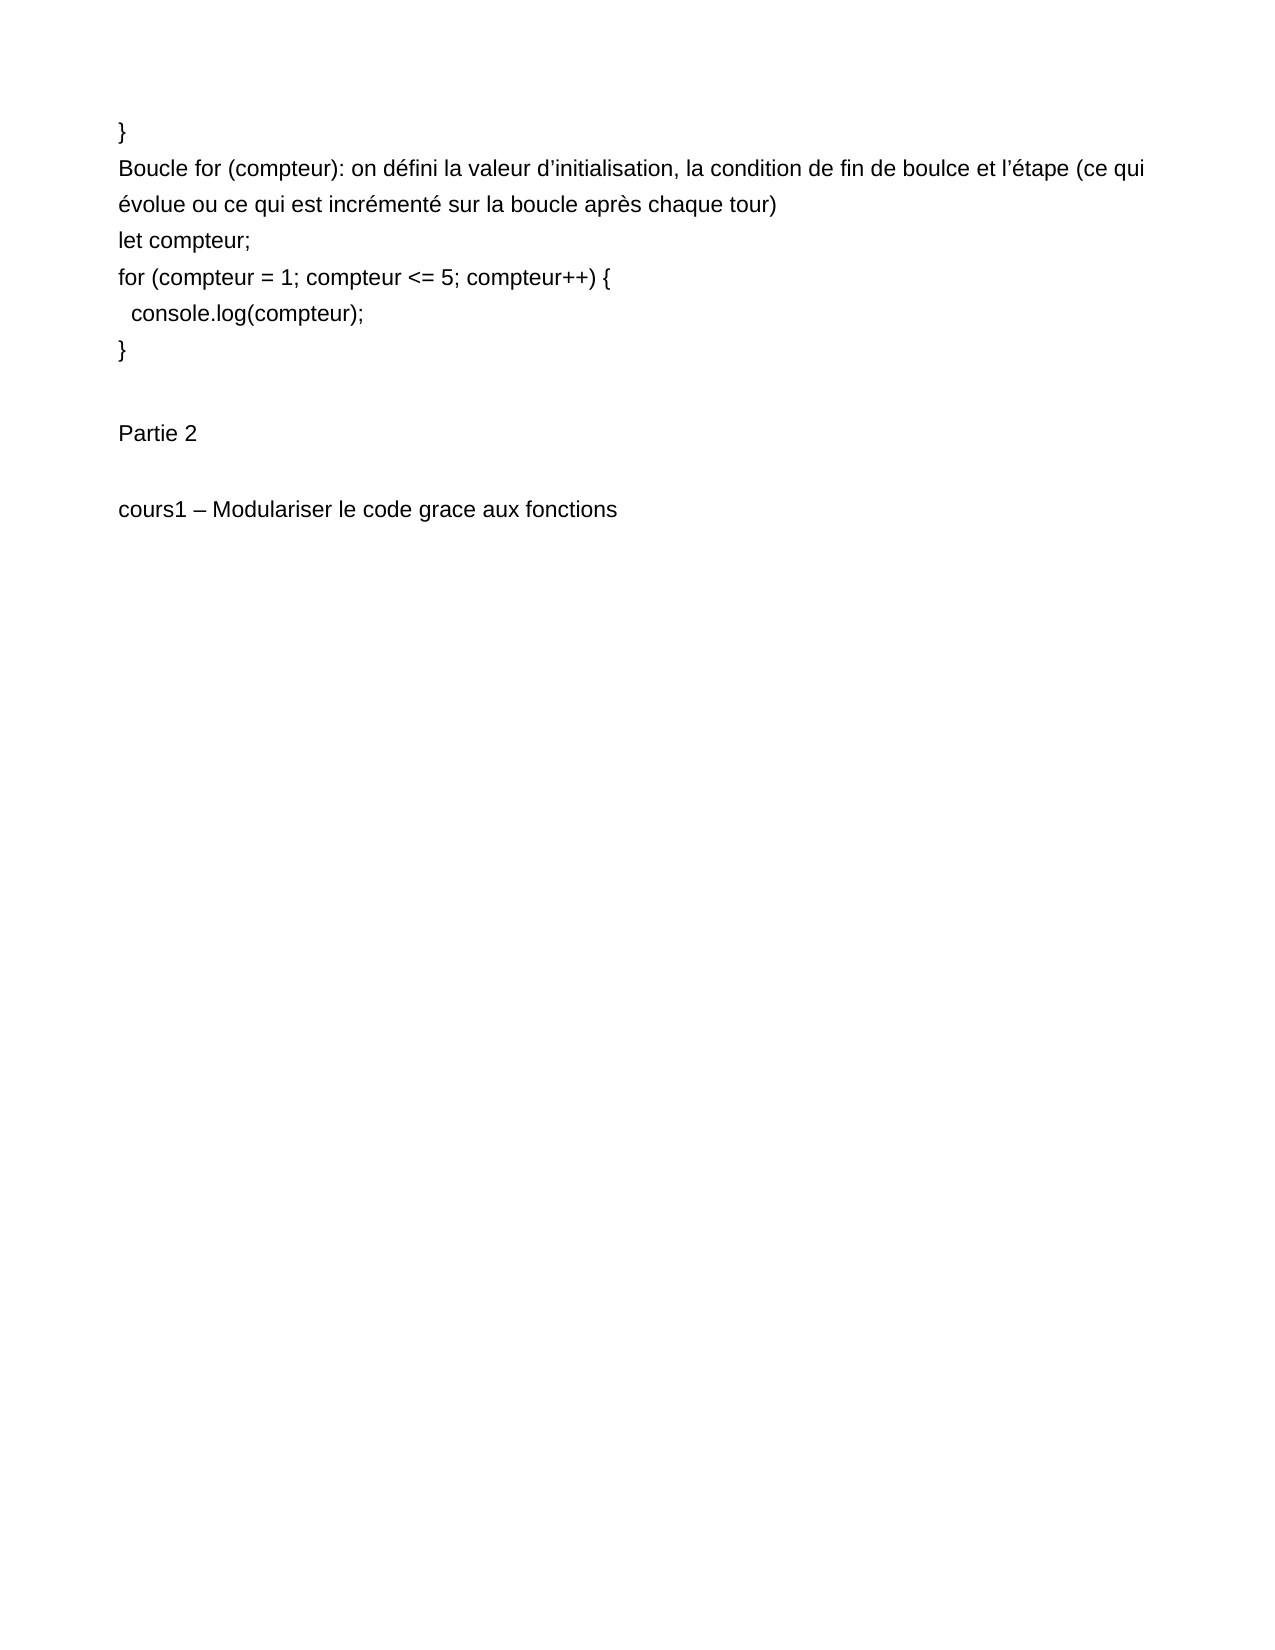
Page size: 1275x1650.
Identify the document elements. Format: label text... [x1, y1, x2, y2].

text } [118, 118, 1157, 144]
text let compteur; [118, 227, 1157, 253]
text for (compteur = 1; compteur <= 5; compteur++) { [118, 263, 1157, 290]
text cours1 – Modulariser le code grace aux fonctions [118, 496, 1157, 522]
text Boucle for (compteur): on défini la valeur d’initialisation, la condition de fin de boulce et l’étape (ce qui évolue ou ce qui est incrémenté sur la boucle après chaque tour) [118, 154, 1157, 217]
text console.log(compteur); [118, 300, 1157, 326]
text Partie 2 [118, 420, 1157, 447]
text } [118, 336, 1157, 363]
